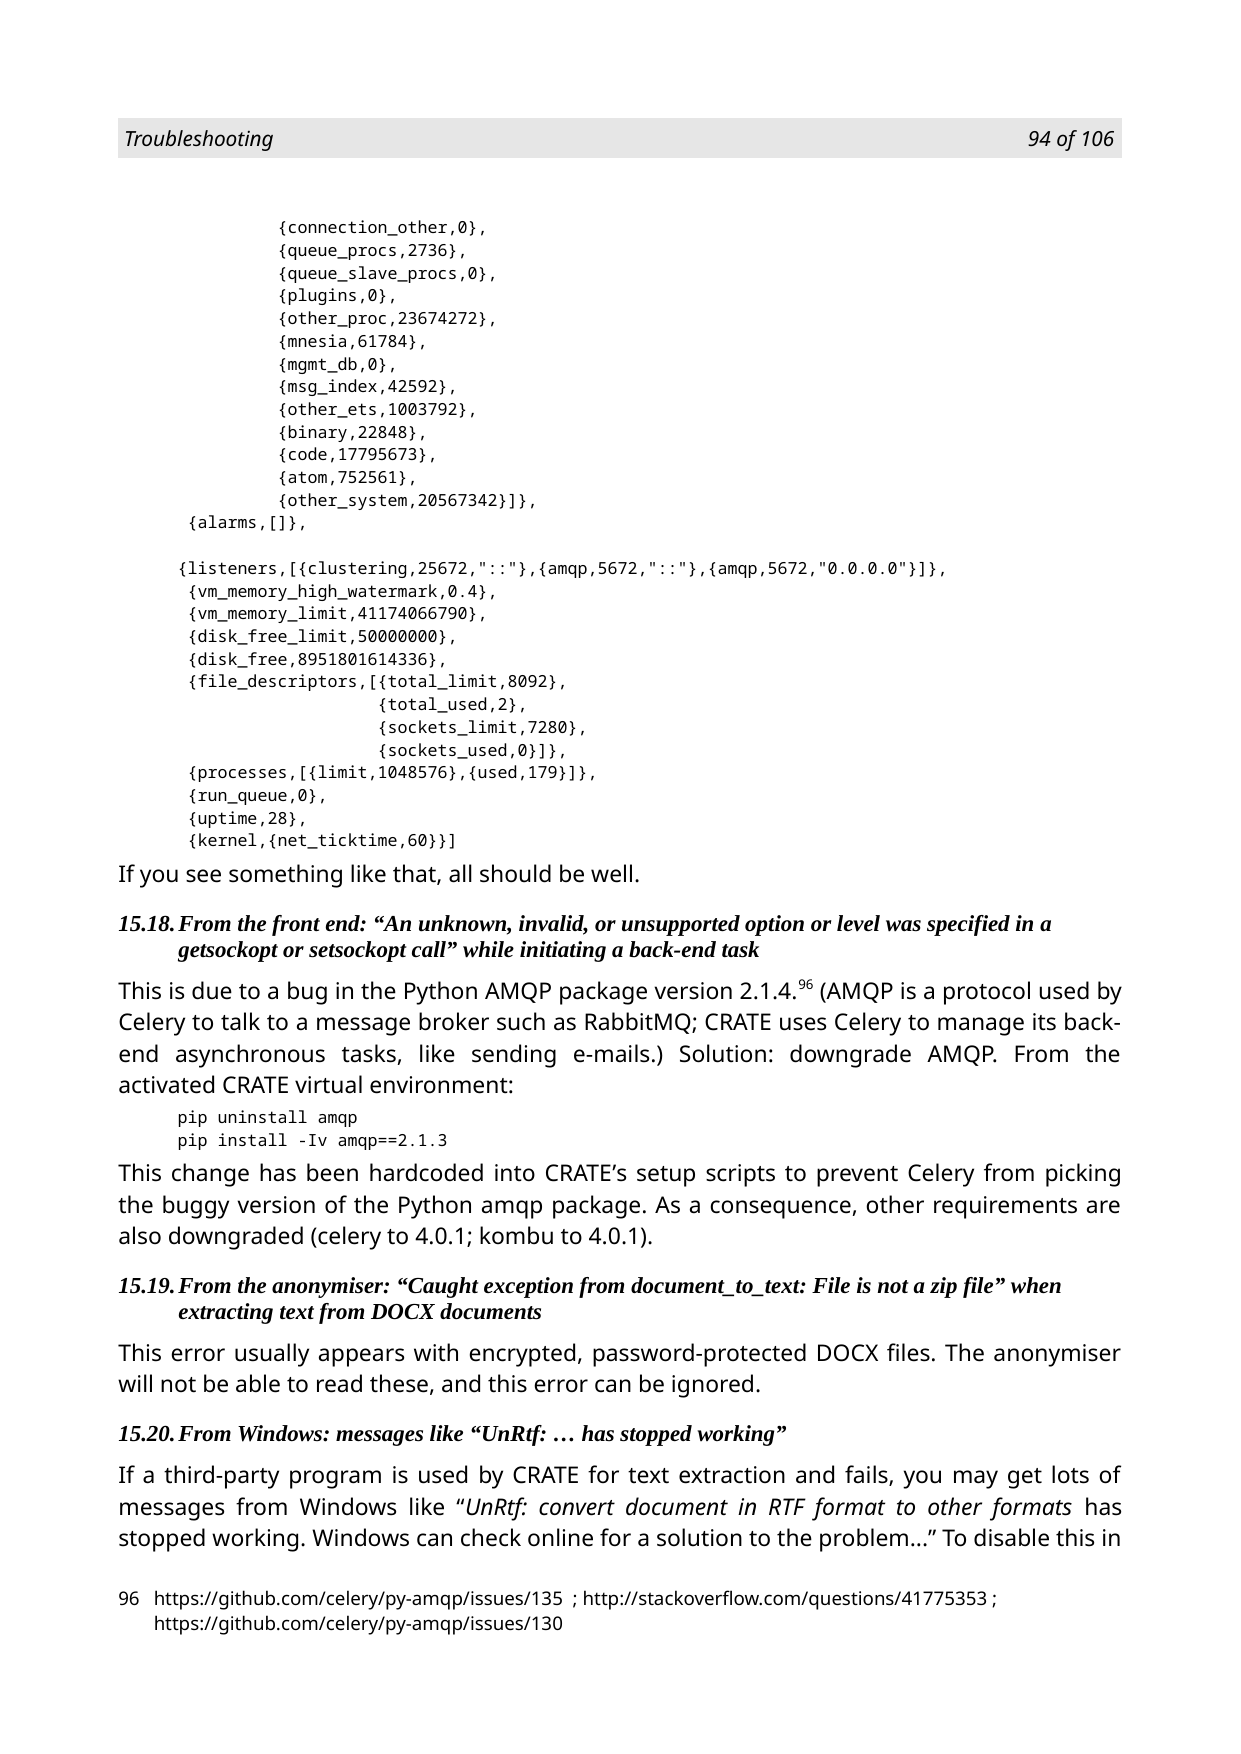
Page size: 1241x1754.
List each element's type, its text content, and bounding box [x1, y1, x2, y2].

text This change has been hardcoded into CRATE’s setup scripts to prevent Celery from picking the buggy version of the Python amqp package. As a consequence, other requirements are also downgraded (celery to 4.0.1; kombu to 4.0.1). [118, 1157, 1122, 1251]
text {connection_other,0}, {queue_procs,2736}, {queue_slave_procs,0}, {plugins,0}, {other_proc,23674272}, {mnesia,61784}, {mgmt_db,0}, {msg_index,42592}, {other_ets,1003792}, {binary,22848}, {code,17795673}, {atom,752561}, {other_system,20567342}]}, {alarms,[]}, {listeners,[{clustering,25672,"::"},{amqp,5672,"::"},{amqp,5672,"0.0.0.0"}]}, {vm_memory_high_watermark,0.4}, {vm_memory_limit,41174066790}, {disk_free_limit,50000000}, {disk_free,8951801614336}, {file_descriptors,[{total_limit,8092}, {total_used,2}, {sockets_limit,7280}, {sockets_used,0}]}, {processes,[{limit,1048576},{used,179}]}, {run_queue,0}, {uptime,28}, {kernel,{net_ticktime,60}}] [177, 216, 1122, 852]
text If a third-party program is used by CRATE for text extraction and fails, you may get lots of messages from Windows like “UnRtf: convert document in RTF format to other formats has stopped working. Windows can check online for a solution to the problem...” To disable this in [118, 1459, 1122, 1553]
text This error usually appears with encrypted, password-protected DOCX files. The anonymiser will not be able to read these, and this error can be ignored. [118, 1337, 1122, 1399]
text If you see something like that, all should be well. [118, 858, 1122, 889]
text https://github.com/celery/py-amqp/issues/135 ; http://stackoverflow.com/questions/41775353 ; https://github.com/celery/py-amqp/issues/130 [118, 1585, 1122, 1636]
subtitle From the front end: “An unknown, invalid, or unsupported option or level was specified in a getsockopt or setsockopt call” while initiating a back-end task [118, 910, 1122, 962]
text pip install -Iv amqp==2.1.3 [177, 1129, 1122, 1151]
text This is due to a bug in the Python AMQP package version 2.1.4. (AMQP is a protocol used by Celery to talk to a message broker such as RabbitMQ; CRATE uses Celery to manage its back-end asynchronous tasks, like sending e-mails.) Solution: downgrade AMQP. From the activated CRATE virtual environment: [118, 975, 1122, 1100]
subtitle From the anonymiser: “Caught exception from document_to_text: File is not a zip file” when extracting text from DOCX documents [118, 1272, 1122, 1324]
subtitle From Windows: messages like “UnRtf: … has stopped working” [118, 1420, 1122, 1447]
text pip uninstall amqp [177, 1106, 1122, 1129]
